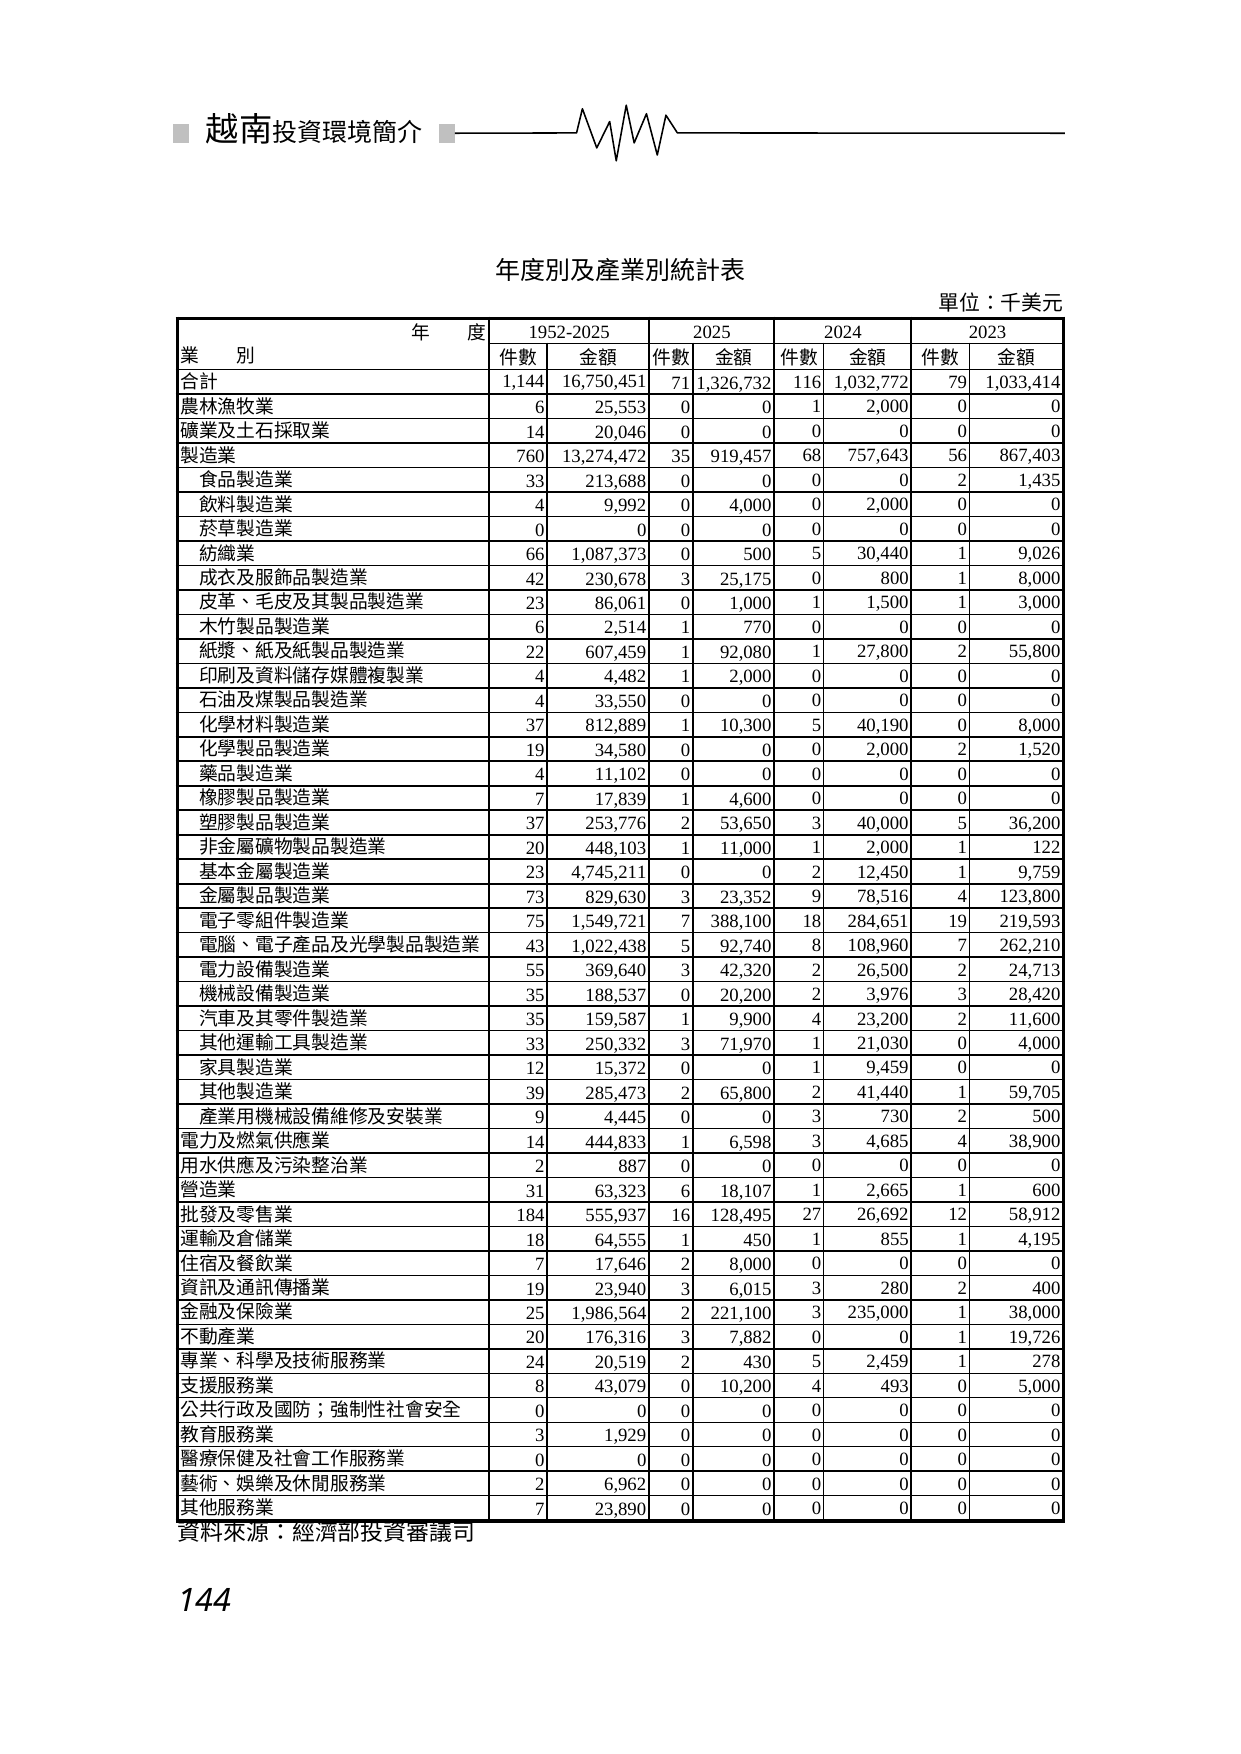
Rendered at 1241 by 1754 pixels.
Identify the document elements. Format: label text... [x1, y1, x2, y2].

table_cell 12 [912, 1203, 969, 1226]
table_cell 0 [775, 566, 823, 589]
table_cell 39 [490, 1080, 546, 1103]
table_cell 0 [970, 664, 1062, 687]
table_cell 3 [775, 1105, 823, 1128]
table_cell 3 [775, 1129, 823, 1152]
table_cell 5 [912, 811, 969, 834]
table_cell 0 [824, 1447, 910, 1470]
table_cell 9,992 [548, 493, 648, 516]
table_cell 3 [775, 1301, 823, 1323]
table_cell 35 [650, 444, 692, 467]
table_cell 75 [490, 909, 546, 932]
table_cell 42,320 [694, 958, 773, 981]
table_cell 5,000 [970, 1374, 1062, 1397]
table_cell 450 [694, 1227, 773, 1250]
table_cell 藝術、娛樂及休閒服務業 [179, 1472, 488, 1495]
table_cell 8,000 [970, 713, 1062, 736]
table_cell 0 [775, 1154, 823, 1177]
table_cell 木竹製品製造業 [179, 615, 488, 638]
table_cell 塑膠製品製造業 [179, 811, 488, 834]
table_cell 9,459 [824, 1056, 910, 1079]
table_cell 0 [912, 615, 969, 638]
table_header 2023 [912, 320, 1062, 343]
table_cell 18,107 [694, 1178, 773, 1201]
table_cell 86,061 [548, 591, 648, 613]
table_cell 2,514 [548, 615, 648, 638]
table_cell 0 [912, 1447, 969, 1470]
table_cell 11,000 [694, 836, 773, 858]
table_cell 2,000 [694, 664, 773, 687]
table_cell 1 [775, 591, 823, 613]
table_cell 7 [490, 1496, 546, 1519]
table_cell 5 [650, 933, 692, 956]
table_cell 555,937 [548, 1203, 648, 1226]
table_cell 17,839 [548, 787, 648, 809]
table_cell 0 [970, 1472, 1062, 1495]
table_cell 0 [694, 689, 773, 711]
table_cell 235,000 [824, 1301, 910, 1323]
table_cell 28,420 [970, 982, 1062, 1005]
table_cell 188,537 [548, 982, 648, 1005]
table_cell 33 [490, 1031, 546, 1054]
table_cell 0 [650, 542, 692, 564]
table_cell 0 [824, 1325, 910, 1348]
table_cell 金額 [970, 344, 1062, 369]
table_cell 23,352 [694, 885, 773, 907]
table_cell 2 [912, 468, 969, 491]
table_cell 56 [912, 444, 969, 467]
table_cell 0 [650, 493, 692, 516]
table_cell 0 [650, 591, 692, 613]
table_cell 1,549,721 [548, 909, 648, 932]
table_cell 2,000 [824, 493, 910, 516]
table_cell 3 [650, 958, 692, 981]
table_cell 31 [490, 1178, 546, 1201]
text 單位：千美元 [177, 286, 1063, 317]
table_cell 農林漁牧業 [179, 395, 488, 418]
table_cell 1 [912, 542, 969, 564]
table_cell 0 [490, 1447, 546, 1470]
table_cell 3 [650, 1276, 692, 1299]
table_cell 4 [490, 493, 546, 516]
table_cell 0 [970, 762, 1062, 785]
table_cell 19 [490, 1276, 546, 1299]
table_cell 30,440 [824, 542, 910, 564]
table_cell 25,553 [548, 395, 648, 418]
table_cell 2,000 [824, 836, 910, 858]
table_cell 63,323 [548, 1178, 648, 1201]
table_cell 400 [970, 1276, 1062, 1299]
table_cell 0 [548, 517, 648, 540]
table_cell 2 [650, 1301, 692, 1323]
table_cell 3 [775, 811, 823, 834]
table_cell 0 [775, 1325, 823, 1348]
table_cell 0 [824, 1252, 910, 1274]
table_cell 9,026 [970, 542, 1062, 564]
table_cell 0 [650, 1398, 692, 1421]
table_cell 0 [650, 1472, 692, 1495]
table_cell 250,332 [548, 1031, 648, 1054]
table_cell 2 [912, 640, 969, 662]
table_cell 6,015 [694, 1276, 773, 1299]
table_cell 3 [490, 1423, 546, 1446]
table_header 2025 [650, 320, 773, 343]
table_cell 0 [694, 860, 773, 883]
table_cell 1 [912, 1325, 969, 1348]
table_cell 飲料製造業 [179, 493, 488, 516]
table_cell 住宿及餐飲業 [179, 1252, 488, 1274]
table_cell 0 [650, 738, 692, 760]
table_cell 159,587 [548, 1007, 648, 1030]
table_cell 0 [912, 1031, 969, 1054]
table_cell 0 [824, 689, 910, 711]
table_cell 化學材料製造業 [179, 713, 488, 736]
table_cell 公共行政及國防；強制性社會安全 [179, 1398, 488, 1421]
table_cell 43 [490, 933, 546, 956]
table_cell 0 [912, 1154, 969, 1177]
table_cell 1 [650, 713, 692, 736]
table_cell 4,000 [694, 493, 773, 516]
table_cell 24,713 [970, 958, 1062, 981]
table_cell 4,745,211 [548, 860, 648, 883]
table_cell 0 [970, 493, 1062, 516]
table_cell 887 [548, 1154, 648, 1177]
table_cell 15,372 [548, 1056, 648, 1079]
table_cell 829,630 [548, 885, 648, 907]
table_cell 38,900 [970, 1129, 1062, 1152]
table_header 1952-2025 [490, 320, 648, 343]
table_cell 285,473 [548, 1080, 648, 1103]
table_cell 產業用機械設備維修及安裝業 [179, 1105, 488, 1128]
table_cell 2 [650, 1350, 692, 1372]
table_cell 230,678 [548, 566, 648, 589]
table_cell 教育服務業 [179, 1423, 488, 1446]
table_cell 493 [824, 1374, 910, 1397]
table_cell 4,445 [548, 1105, 648, 1128]
table_cell 0 [694, 1105, 773, 1128]
table_cell 253,776 [548, 811, 648, 834]
table_cell 0 [912, 762, 969, 785]
table_cell 278 [970, 1350, 1062, 1372]
table_cell 23 [490, 591, 546, 613]
table_cell 0 [694, 1056, 773, 1079]
table_cell 1,022,438 [548, 933, 648, 956]
table_cell 0 [775, 689, 823, 711]
table_cell 6 [490, 615, 546, 638]
table_cell 2 [775, 958, 823, 981]
table_cell 3 [775, 1276, 823, 1299]
text 年度別及產業別統計表 [177, 250, 1063, 286]
table_cell 0 [912, 664, 969, 687]
table_cell 不動產業 [179, 1325, 488, 1348]
table_cell 1 [650, 836, 692, 858]
table_cell 支援服務業 [179, 1374, 488, 1397]
table_cell 20 [490, 1325, 546, 1348]
table_cell 4,000 [970, 1031, 1062, 1054]
table_cell 108,960 [824, 933, 910, 956]
table_cell 0 [912, 1496, 969, 1519]
table_cell 紡織業 [179, 542, 488, 564]
table_cell 444,833 [548, 1129, 648, 1152]
table_cell 汽車及其零件製造業 [179, 1007, 488, 1030]
table_cell 0 [824, 419, 910, 442]
table_cell 0 [650, 395, 692, 418]
table_cell 1 [912, 566, 969, 589]
table_cell 1,033,414 [970, 370, 1062, 393]
table_cell 284,651 [824, 909, 910, 932]
table_cell 2 [912, 1276, 969, 1299]
table_cell 1 [912, 836, 969, 858]
table_cell 2 [650, 811, 692, 834]
table_cell 0 [775, 1496, 823, 1519]
table_cell 3 [650, 1031, 692, 1054]
table_cell 7 [490, 1252, 546, 1274]
table_cell 機械設備製造業 [179, 982, 488, 1005]
table_cell 1 [775, 1031, 823, 1054]
table_cell 7,882 [694, 1325, 773, 1348]
table_cell 262,210 [970, 933, 1062, 956]
table_cell 21,030 [824, 1031, 910, 1054]
table_cell 0 [650, 860, 692, 883]
table_cell 0 [650, 1447, 692, 1470]
table_cell 0 [970, 1496, 1062, 1519]
table_cell 2 [490, 1472, 546, 1495]
table_cell 金額 [548, 344, 648, 369]
table_cell 38,000 [970, 1301, 1062, 1323]
table_cell 1 [650, 615, 692, 638]
table_cell 0 [824, 1154, 910, 1177]
table_cell 68 [775, 444, 823, 467]
table_cell 2,000 [824, 738, 910, 760]
table_cell 18 [775, 909, 823, 932]
table_cell 皮革、毛皮及其製品製造業 [179, 591, 488, 613]
table_cell 0 [694, 1154, 773, 1177]
table_cell 0 [912, 493, 969, 516]
table_cell 1 [912, 1301, 969, 1323]
table_cell 用水供應及污染整治業 [179, 1154, 488, 1177]
table_cell 0 [824, 1496, 910, 1519]
table_cell 0 [824, 468, 910, 491]
table_cell 0 [912, 1374, 969, 1397]
table_cell 600 [970, 1178, 1062, 1201]
table_cell 0 [970, 615, 1062, 638]
table_cell 0 [970, 1423, 1062, 1446]
table_cell 20,519 [548, 1350, 648, 1372]
table_cell 2 [912, 1105, 969, 1128]
table_cell 6,962 [548, 1472, 648, 1495]
table_cell 2 [912, 958, 969, 981]
table_cell 0 [650, 1056, 692, 1079]
table_cell 770 [694, 615, 773, 638]
table_cell 16 [650, 1203, 692, 1226]
table_cell 812,889 [548, 713, 648, 736]
table_cell 855 [824, 1227, 910, 1250]
table_cell 500 [970, 1105, 1062, 1128]
table_cell 0 [650, 982, 692, 1005]
table_cell 18 [490, 1227, 546, 1250]
table_cell 0 [694, 738, 773, 760]
table_cell 2 [775, 860, 823, 883]
table_cell 印刷及資料儲存媒體複製業 [179, 664, 488, 687]
table_cell 石油及煤製品製造業 [179, 689, 488, 711]
table_cell 221,100 [694, 1301, 773, 1323]
table_cell 23 [490, 860, 546, 883]
table_cell 0 [775, 493, 823, 516]
table_cell 12 [490, 1056, 546, 1079]
table_cell 92,080 [694, 640, 773, 662]
table_cell 34,580 [548, 738, 648, 760]
table_cell 基本金屬製造業 [179, 860, 488, 883]
table_cell 0 [694, 1447, 773, 1470]
table_cell 8 [775, 933, 823, 956]
table_cell 1,986,564 [548, 1301, 648, 1323]
table_cell 4 [490, 762, 546, 785]
table_cell 0 [912, 1423, 969, 1446]
table_cell 菸草製造業 [179, 517, 488, 540]
table_cell 0 [650, 1154, 692, 1177]
table_cell 867,403 [970, 444, 1062, 467]
table_cell 1 [650, 1007, 692, 1030]
table_cell 4 [912, 1129, 969, 1152]
table_cell 0 [548, 1447, 648, 1470]
table_cell 33 [490, 468, 546, 491]
table_cell 礦業及土石採取業 [179, 419, 488, 442]
table_cell 電腦、電子產品及光學製品製造業 [179, 933, 488, 956]
table_cell 0 [775, 1252, 823, 1274]
table_cell 0 [970, 689, 1062, 711]
table_cell 7 [912, 933, 969, 956]
table_cell 3,976 [824, 982, 910, 1005]
table_cell 23,200 [824, 1007, 910, 1030]
table_cell 4 [490, 689, 546, 711]
table_cell 0 [694, 762, 773, 785]
table_cell 紙漿、紙及紙製品製造業 [179, 640, 488, 662]
table_cell 0 [824, 1398, 910, 1421]
table_cell 金額 [824, 344, 910, 369]
table_cell 電子零組件製造業 [179, 909, 488, 932]
table_cell 2 [650, 1252, 692, 1274]
table_cell 2,459 [824, 1350, 910, 1372]
table_cell 營造業 [179, 1178, 488, 1201]
table_cell 5 [775, 1350, 823, 1372]
table_cell 7 [650, 909, 692, 932]
table_cell 36,200 [970, 811, 1062, 834]
table_cell 0 [694, 395, 773, 418]
table_cell 0 [548, 1398, 648, 1421]
table_cell 1 [912, 1080, 969, 1103]
table_cell 41,440 [824, 1080, 910, 1103]
table_cell 9 [775, 885, 823, 907]
table_cell 430 [694, 1350, 773, 1372]
table_cell 280 [824, 1276, 910, 1299]
table_cell 1,326,732 [694, 370, 773, 393]
table_cell 4 [775, 1374, 823, 1397]
table_cell 0 [824, 1423, 910, 1446]
table_cell 0 [970, 395, 1062, 418]
table_cell 化學製品製造業 [179, 738, 488, 760]
table_cell 2,000 [824, 395, 910, 418]
table_cell 0 [970, 1447, 1062, 1470]
table_cell 16,750,451 [548, 370, 648, 393]
table_cell 23,940 [548, 1276, 648, 1299]
table_cell 55 [490, 958, 546, 981]
table_cell 11,102 [548, 762, 648, 785]
table_cell 0 [775, 1472, 823, 1495]
table_cell 8 [490, 1374, 546, 1397]
table_cell 2 [775, 1080, 823, 1103]
table_cell 橡膠製品製造業 [179, 787, 488, 809]
table_cell 0 [650, 689, 692, 711]
table_cell 件數 [650, 344, 692, 369]
table_cell 4,482 [548, 664, 648, 687]
table_cell 757,643 [824, 444, 910, 467]
table_cell 3 [912, 982, 969, 1005]
table_cell 22 [490, 640, 546, 662]
table_cell 6 [490, 395, 546, 418]
table_cell 116 [775, 370, 823, 393]
table_cell 電力設備製造業 [179, 958, 488, 981]
table_cell 1 [775, 1178, 823, 1201]
table_cell 369,640 [548, 958, 648, 981]
table_cell 123,800 [970, 885, 1062, 907]
table_cell 59,705 [970, 1080, 1062, 1103]
table_cell 0 [775, 468, 823, 491]
table_cell 1,520 [970, 738, 1062, 760]
table_cell 0 [912, 395, 969, 418]
table_cell 25 [490, 1301, 546, 1323]
table_cell 1,144 [490, 370, 546, 393]
table_cell 20,046 [548, 419, 648, 442]
table_cell 5 [775, 542, 823, 564]
table_cell 0 [824, 1472, 910, 1495]
table_cell 0 [912, 1398, 969, 1421]
table_cell 6 [650, 1178, 692, 1201]
table_cell 非金屬礦物製品製造業 [179, 836, 488, 858]
table_cell 批發及零售業 [179, 1203, 488, 1226]
table_cell 0 [912, 1056, 969, 1079]
table_cell 0 [824, 517, 910, 540]
table_cell 醫療保健及社會工作服務業 [179, 1447, 488, 1470]
table_cell 件數 [490, 344, 546, 369]
table_cell 0 [824, 787, 910, 809]
table_cell 1 [912, 591, 969, 613]
table_header 年 度 業 別 [179, 320, 488, 369]
table_cell 35 [490, 1007, 546, 1030]
table_cell 1 [912, 1350, 969, 1372]
table_cell 0 [775, 738, 823, 760]
table_header 2024 [775, 320, 910, 343]
table_cell 8,000 [970, 566, 1062, 589]
table_cell 1,500 [824, 591, 910, 613]
table_cell 27,800 [824, 640, 910, 662]
table_cell 1 [912, 860, 969, 883]
table_cell 78,516 [824, 885, 910, 907]
table_cell 2 [775, 982, 823, 1005]
table_cell 藥品製造業 [179, 762, 488, 785]
table_cell 0 [694, 468, 773, 491]
table_cell 1 [650, 664, 692, 687]
table_cell 家具製造業 [179, 1056, 488, 1079]
table_cell 64,555 [548, 1227, 648, 1250]
table_cell 9,759 [970, 860, 1062, 883]
table_cell 0 [824, 615, 910, 638]
table_cell 0 [650, 762, 692, 785]
table_cell 4,195 [970, 1227, 1062, 1250]
table_cell 2 [650, 1080, 692, 1103]
table_cell 17,646 [548, 1252, 648, 1274]
table_cell 資訊及通訊傳播業 [179, 1276, 488, 1299]
table_cell 0 [824, 664, 910, 687]
table_cell 42 [490, 566, 546, 589]
table_cell 184 [490, 1203, 546, 1226]
table_cell 食品製造業 [179, 468, 488, 491]
table_cell 0 [694, 517, 773, 540]
table_cell 0 [970, 419, 1062, 442]
table_cell 其他服務業 [179, 1496, 488, 1519]
table_cell 71,970 [694, 1031, 773, 1054]
table_cell 1 [775, 395, 823, 418]
table_cell 金融及保險業 [179, 1301, 488, 1323]
table_cell 成衣及服飾品製造業 [179, 566, 488, 589]
table_cell 1,087,373 [548, 542, 648, 564]
table_cell 800 [824, 566, 910, 589]
table_cell 73 [490, 885, 546, 907]
table_cell 12,450 [824, 860, 910, 883]
table_cell 388,100 [694, 909, 773, 932]
table_cell 4,600 [694, 787, 773, 809]
table_cell 0 [694, 1496, 773, 1519]
table_cell 79 [912, 370, 969, 393]
table_cell 122 [970, 836, 1062, 858]
table_cell 128,495 [694, 1203, 773, 1226]
table_cell 26,692 [824, 1203, 910, 1226]
table_cell 運輸及倉儲業 [179, 1227, 488, 1250]
table_cell 0 [694, 1423, 773, 1446]
table_cell 1 [650, 787, 692, 809]
table_cell 3 [650, 885, 692, 907]
table_cell 20 [490, 836, 546, 858]
table_cell 730 [824, 1105, 910, 1128]
table_cell 27 [775, 1203, 823, 1226]
table_cell 37 [490, 811, 546, 834]
table_cell 1 [775, 1056, 823, 1079]
table_cell 3,000 [970, 591, 1062, 613]
table_cell 10,300 [694, 713, 773, 736]
table_cell 4,685 [824, 1129, 910, 1152]
table_cell 0 [970, 787, 1062, 809]
table_cell 其他運輸工具製造業 [179, 1031, 488, 1054]
table_cell 1,929 [548, 1423, 648, 1446]
table_cell 213,688 [548, 468, 648, 491]
table_cell 5 [775, 713, 823, 736]
table_cell 607,459 [548, 640, 648, 662]
table_cell 0 [650, 419, 692, 442]
table_cell 0 [775, 615, 823, 638]
table_cell 2 [912, 1007, 969, 1030]
table_cell 9 [490, 1105, 546, 1128]
table_cell 0 [912, 689, 969, 711]
table_cell 1 [912, 1227, 969, 1250]
text 資料來源：經濟部投資審議司 [177, 1523, 1063, 1545]
table_cell 40,000 [824, 811, 910, 834]
table_cell 0 [775, 1447, 823, 1470]
table_cell 0 [912, 1472, 969, 1495]
table_cell 1,000 [694, 591, 773, 613]
table_cell 0 [650, 1496, 692, 1519]
table_cell 55,800 [970, 640, 1062, 662]
table_cell 6,598 [694, 1129, 773, 1152]
table_cell 919,457 [694, 444, 773, 467]
table_cell 3 [650, 566, 692, 589]
table_cell 448,103 [548, 836, 648, 858]
table_cell 0 [775, 762, 823, 785]
table_cell 1,032,772 [824, 370, 910, 393]
table_cell 專業、科學及技術服務業 [179, 1350, 488, 1372]
table_cell 4 [912, 885, 969, 907]
table_cell 2,665 [824, 1178, 910, 1201]
table_cell 0 [694, 1398, 773, 1421]
table_cell 0 [912, 419, 969, 442]
table_cell 1 [775, 640, 823, 662]
table_cell 14 [490, 419, 546, 442]
table_cell 71 [650, 370, 692, 393]
table_cell 1 [650, 1129, 692, 1152]
table_cell 0 [694, 1472, 773, 1495]
table_cell 8,000 [694, 1252, 773, 1274]
table_cell 0 [970, 1056, 1062, 1079]
table_cell 37 [490, 713, 546, 736]
table_cell 0 [912, 1252, 969, 1274]
table_cell 1 [775, 836, 823, 858]
table_cell 1,435 [970, 468, 1062, 491]
table_cell 1 [650, 1227, 692, 1250]
table_cell 1 [650, 640, 692, 662]
table_cell 2 [490, 1154, 546, 1177]
table_cell 500 [694, 542, 773, 564]
table_cell 電力及燃氣供應業 [179, 1129, 488, 1152]
table_cell 219,593 [970, 909, 1062, 932]
table_cell 0 [650, 517, 692, 540]
table_cell 25,175 [694, 566, 773, 589]
table_cell 製造業 [179, 444, 488, 467]
table_cell 0 [650, 1374, 692, 1397]
table_cell 760 [490, 444, 546, 467]
table_cell 0 [970, 517, 1062, 540]
table_cell 0 [775, 517, 823, 540]
table_cell 0 [824, 762, 910, 785]
table_cell 3 [650, 1325, 692, 1348]
table_cell 23,890 [548, 1496, 648, 1519]
table_cell 58,912 [970, 1203, 1062, 1226]
table_cell 65,800 [694, 1080, 773, 1103]
table_cell 0 [490, 517, 546, 540]
table_cell 其他製造業 [179, 1080, 488, 1103]
table_cell 26,500 [824, 958, 910, 981]
table_cell 92,740 [694, 933, 773, 956]
table_cell 0 [650, 1105, 692, 1128]
table_cell 176,316 [548, 1325, 648, 1348]
table_cell 0 [775, 664, 823, 687]
table_cell 11,600 [970, 1007, 1062, 1030]
table_cell 0 [775, 419, 823, 442]
table_cell 0 [775, 787, 823, 809]
table_cell 0 [650, 1423, 692, 1446]
table_cell 金額 [694, 344, 773, 369]
table_cell 0 [970, 1252, 1062, 1274]
table_cell 43,079 [548, 1374, 648, 1397]
table_cell 件數 [912, 344, 969, 369]
table_cell 20,200 [694, 982, 773, 1005]
table_cell 66 [490, 542, 546, 564]
table_cell 0 [912, 517, 969, 540]
table_cell 13,274,472 [548, 444, 648, 467]
table_cell 1 [912, 1178, 969, 1201]
table_cell 35 [490, 982, 546, 1005]
table_cell 1 [775, 1227, 823, 1250]
table_cell 19,726 [970, 1325, 1062, 1348]
table_cell 2 [912, 738, 969, 760]
table_cell 19 [490, 738, 546, 760]
table_cell 40,190 [824, 713, 910, 736]
table_cell 0 [694, 419, 773, 442]
table_cell 件數 [775, 344, 823, 369]
table_cell 53,650 [694, 811, 773, 834]
table_cell 合計 [179, 370, 488, 393]
table_cell 0 [970, 1154, 1062, 1177]
table_cell 4 [490, 664, 546, 687]
table_cell 33,550 [548, 689, 648, 711]
table_cell 0 [775, 1398, 823, 1421]
table_cell 10,200 [694, 1374, 773, 1397]
table_cell 0 [775, 1423, 823, 1446]
table_cell 0 [650, 468, 692, 491]
table_cell 0 [912, 713, 969, 736]
table_cell 24 [490, 1350, 546, 1372]
table_cell 9,900 [694, 1007, 773, 1030]
table_cell 19 [912, 909, 969, 932]
table_cell 0 [970, 1398, 1062, 1421]
table_cell 14 [490, 1129, 546, 1152]
table_cell 4 [775, 1007, 823, 1030]
table_cell 金屬製品製造業 [179, 885, 488, 907]
table_cell 7 [490, 787, 546, 809]
table_cell 0 [490, 1398, 546, 1421]
table_cell 0 [912, 787, 969, 809]
